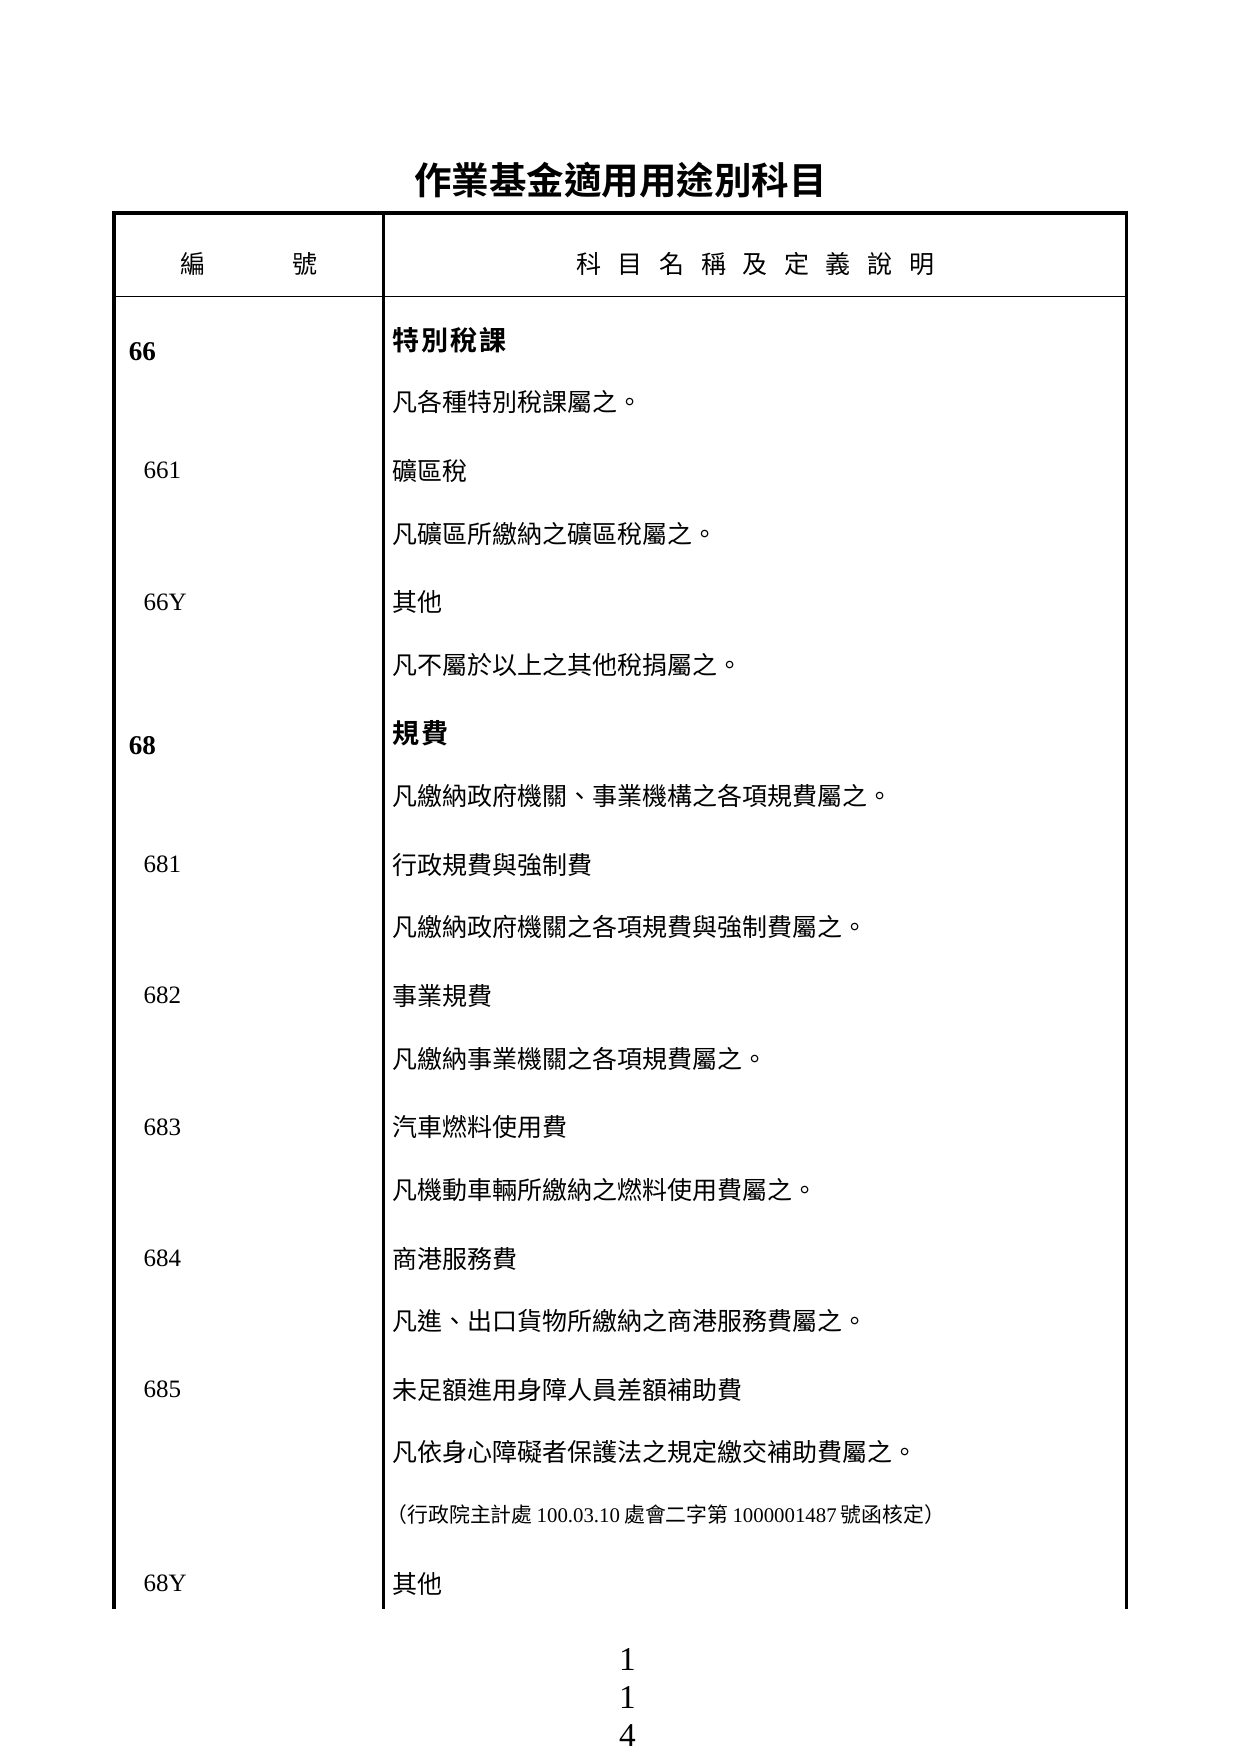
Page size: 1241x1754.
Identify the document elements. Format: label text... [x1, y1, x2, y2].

table_cell 681 [116, 822, 382, 953]
table_cell 商港服務費 凡進、出口貨物所繳納之商港服務費屬之。 [385, 1216, 1125, 1347]
table_cell 事業規費 凡繳納事業機關之各項規費屬之。 [385, 953, 1125, 1084]
table_cell 科 目 名 稱 及 定 義 說 明 [385, 215, 1125, 296]
table_cell 68 [116, 691, 382, 822]
table_cell 規費 凡繳納政府機關、事業機構之各項規費屬之。 [385, 691, 1125, 822]
table_header 作業基金適用用途別科目 [114, 130, 1126, 211]
table_cell 汽車燃料使用費 凡機動車輛所繳納之燃料使用費屬之。 [385, 1084, 1125, 1216]
table_cell 未足額進用身障人員差額補助費 凡依身心障礙者保護法之規定繳交補助費屬之。 （行政院主計處100.03.10處會二字第1000001487號函核定） [385, 1347, 1125, 1541]
table_cell 685 [116, 1347, 382, 1541]
table_cell 682 [116, 953, 382, 1084]
table_cell 684 [116, 1216, 382, 1347]
table_cell 683 [116, 1084, 382, 1216]
table_cell 礦區稅 凡礦區所繳納之礦區稅屬之。 [385, 428, 1125, 559]
table_cell 66Y [116, 559, 382, 691]
table_cell 編 號 [116, 215, 382, 296]
table_cell 66 [116, 297, 382, 428]
table_cell 其他 凡不屬於以上之其他稅捐屬之。 [385, 559, 1125, 691]
table_cell 661 [116, 428, 382, 559]
table_cell 行政規費與強制費 凡繳納政府機關之各項規費與強制費屬之。 [385, 822, 1125, 953]
table_cell 特別稅課 凡各種特別稅課屬之。 [385, 297, 1125, 428]
table_cell 68Y [116, 1541, 382, 1609]
table_cell 其他 [385, 1541, 1125, 1609]
